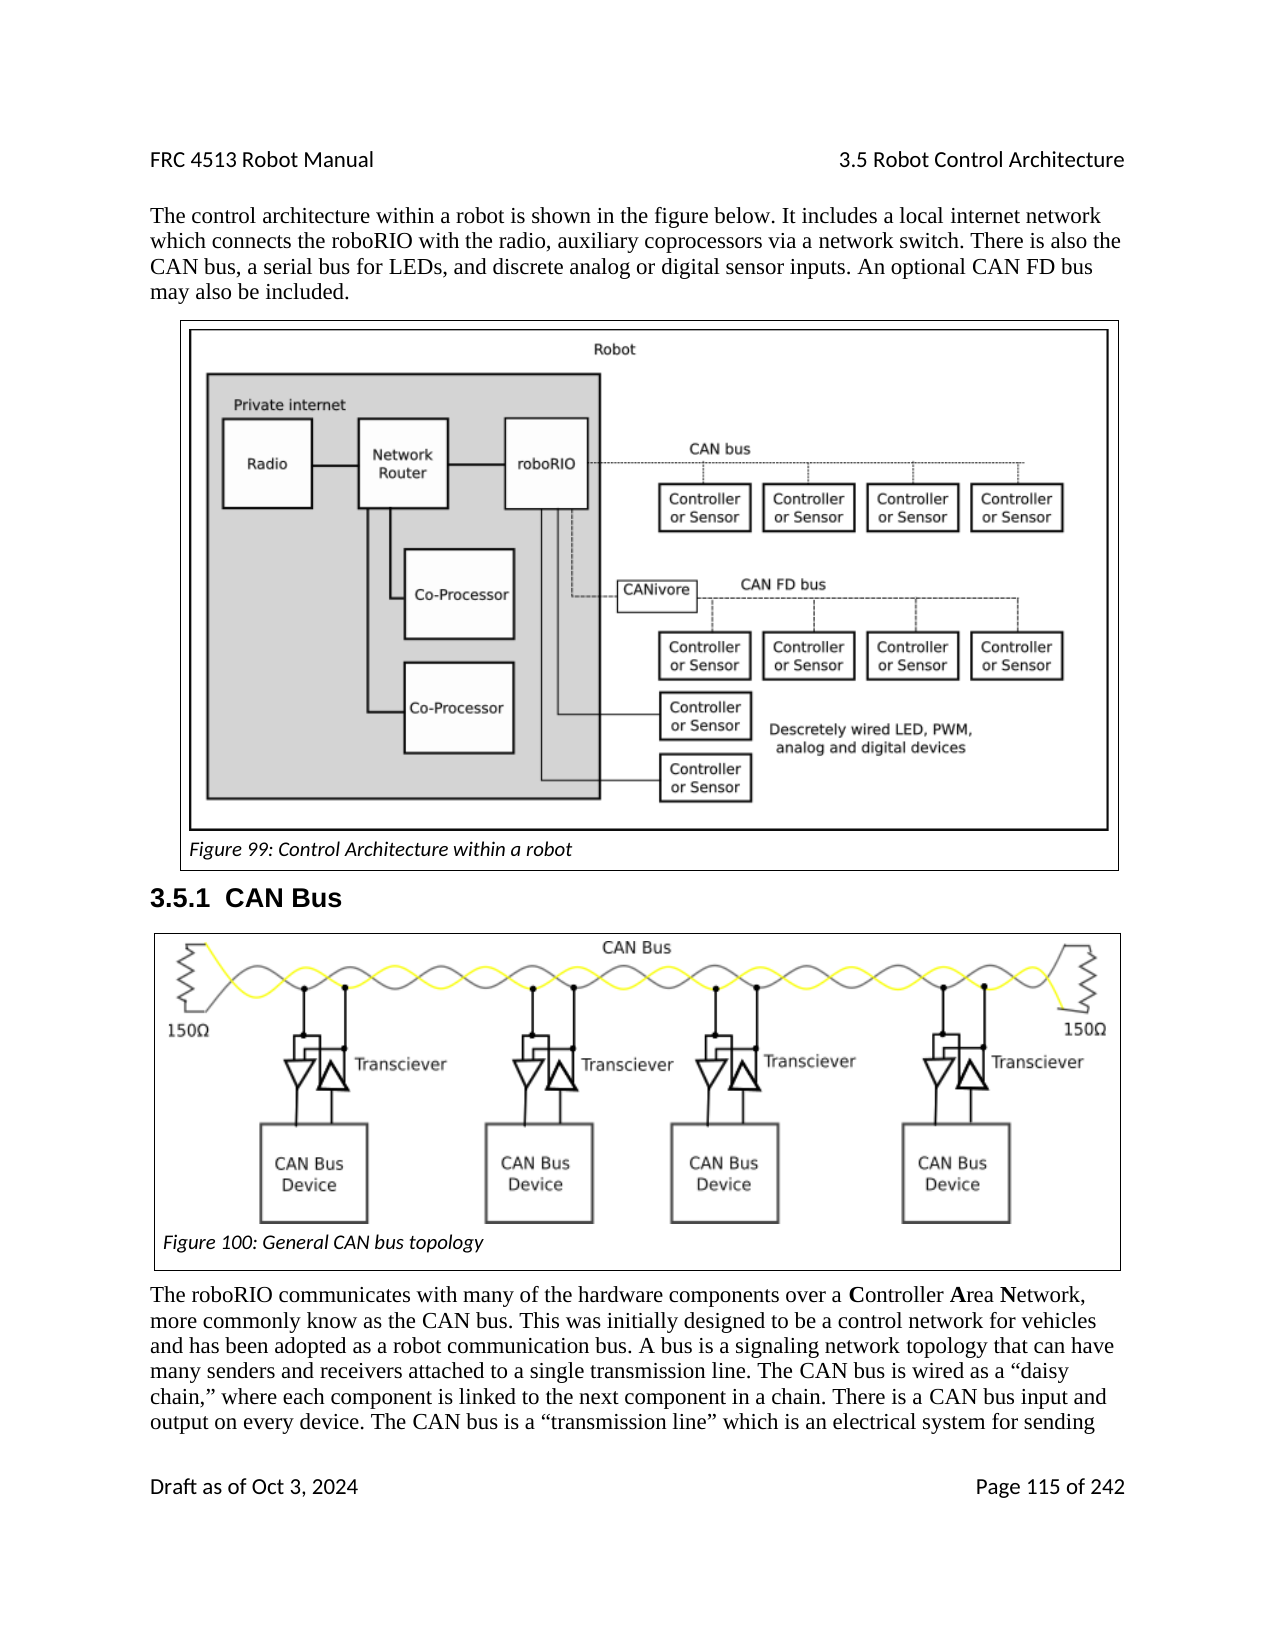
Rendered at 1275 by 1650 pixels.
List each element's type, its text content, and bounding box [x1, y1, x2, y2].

text The control architecture within a robot is shown in the figure below. It includes a local internet network which connects the roboRIO with the radio, auxiliary coprocessors via a network switch. There is also the CAN bus, a serial bus for LEDs, and discrete analog or digital sensor inputs. An optional CAN FD bus may also be included. [150, 203, 1125, 304]
picture [168, 941, 1106, 1224]
text Figure 100: General CAN bus topology [163, 1224, 1112, 1254]
subtitle CAN Bus [150, 831, 1125, 913]
text The roboRIO communicates with many of the hardware components over a Controller Area Network, more commonly know as the CAN bus. This was initially designed to be a control network for vehicles and has been adopted as a robot communication bus. A bus is a signaling network topology that can have many senders and receivers attached to a single transmission line. The CAN bus is wired as a “daisy chain,” where each component is linked to the next component in a chain. There is a CAN bus input and output on every device. The CAN bus is a “transmission line” which is an electrical system for sending [150, 919, 1125, 1435]
picture [189, 329, 1109, 831]
text [181, 321, 1118, 870]
text Figure 99: Control Architecture within a robot [189, 831, 1109, 862]
